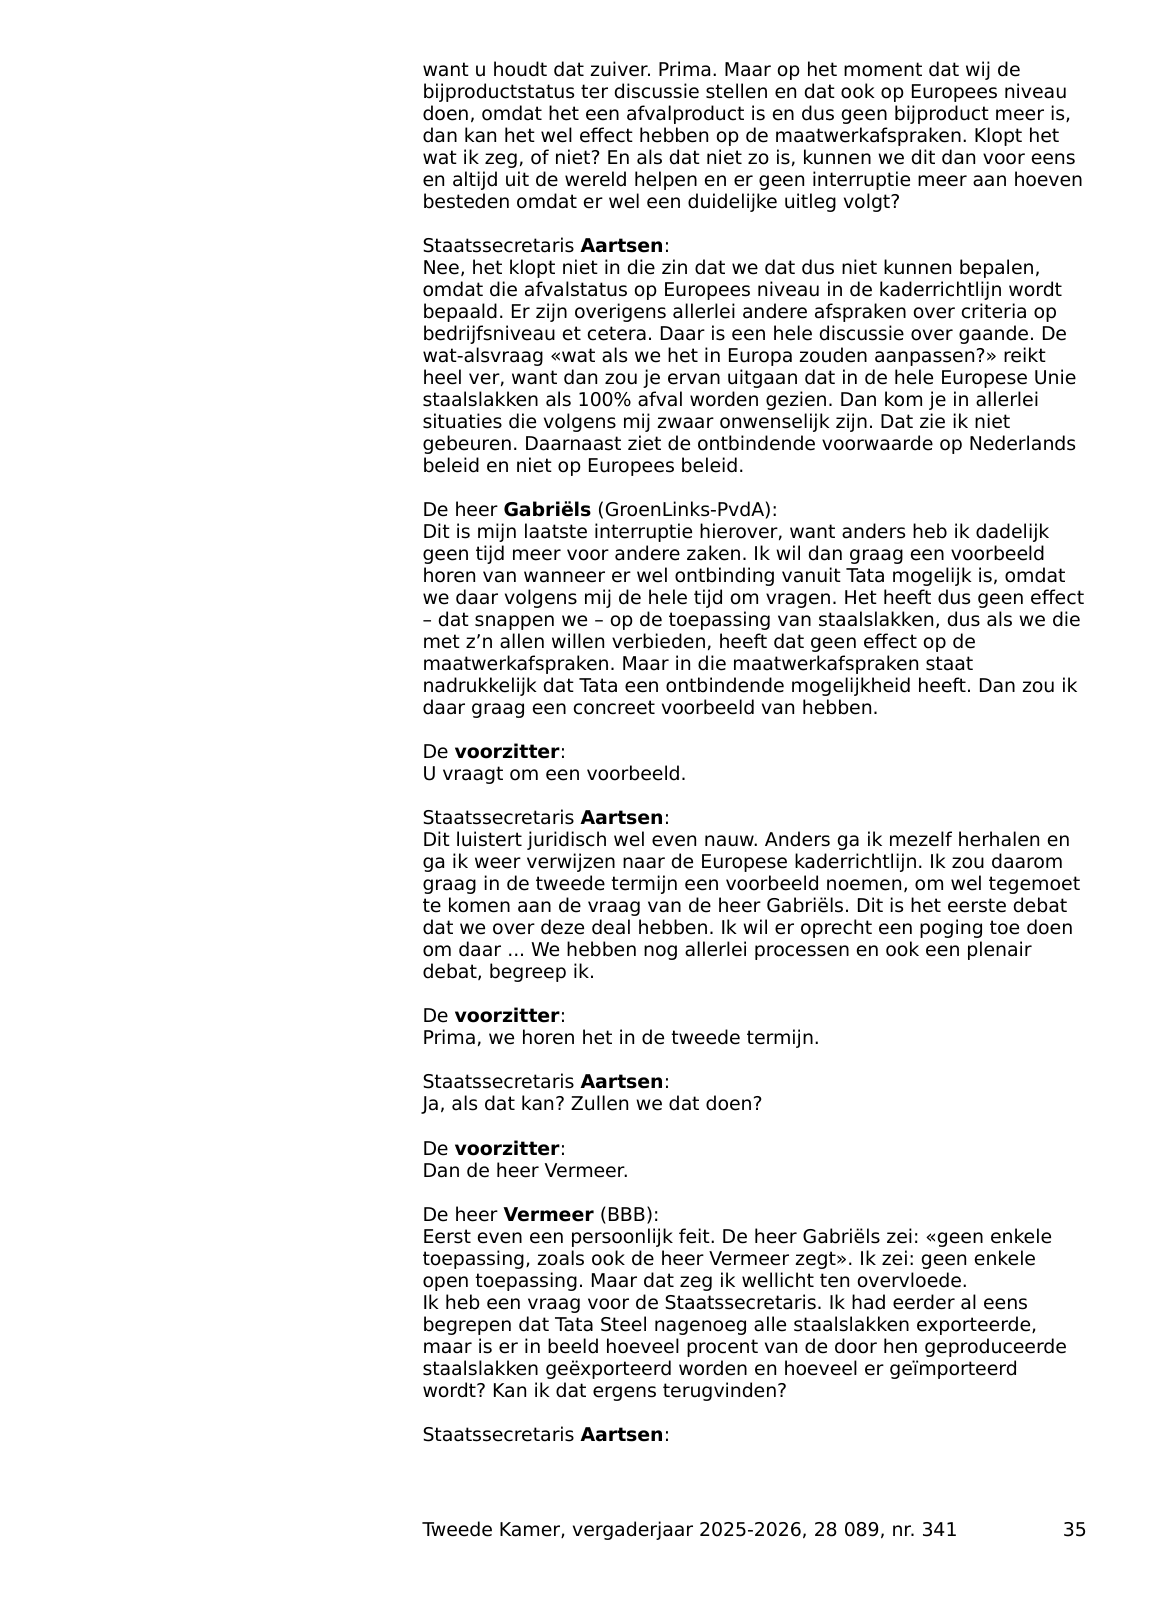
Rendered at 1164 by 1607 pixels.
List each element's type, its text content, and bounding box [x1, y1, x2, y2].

text Prima, we horen het in de tweede termijn. [422, 1027, 1087, 1049]
text Ik heb een vraag voor de Staatssecretaris. Ik had eerder al eens begrepen dat Tata Steel nagenoeg alle staalslakken exporteerde, maar is er in beeld hoeveel procent van de door hen geproduceerde staalslakken geëxporteerd worden en hoeveel er geïmporteerd wordt? Kan ik dat ergens terugvinden? [422, 1292, 1087, 1401]
text De heer Vermeer (BBB): [422, 1204, 1087, 1226]
text De voorzitter: [422, 1137, 1087, 1159]
text Staatssecretaris Aartsen: [422, 807, 1087, 829]
text U vraagt om een voorbeeld. [422, 763, 1087, 785]
text Staatssecretaris Aartsen: [422, 235, 1087, 257]
text Dit luistert juridisch wel even nauw. Anders ga ik mezelf herhalen en ga ik weer verwijzen naar de Europese kaderrichtlijn. Ik zou daarom graag in de tweede termijn een voorbeeld noemen, om wel tegemoet te komen aan de vraag van de heer Gabriëls. Dit is het eerste debat dat we over deze deal hebben. Ik wil er oprecht een poging toe doen om daar ... We hebben nog allerlei processen en ook een plenair debat, begreep ik. [422, 829, 1087, 983]
text Nee, het klopt niet in die zin dat we dat dus niet kunnen bepalen, omdat die afvalstatus op Europees niveau in de kaderrichtlijn wordt bepaald. Er zijn overigens allerlei andere afspraken over criteria op bedrijfsniveau et cetera. Daar is een hele discussie over gaande. De wat-alsvraag «wat als we het in Europa zouden aanpassen?» reikt heel ver, want dan zou je ervan uitgaan dat in de hele Europese Unie staalslakken als 100% afval worden gezien. Dan kom je in allerlei situaties die volgens mij zwaar onwenselijk zijn. Dat zie ik niet gebeuren. Daarnaast ziet de ontbindende voorwaarde op Nederlands beleid en niet op Europees beleid. [422, 257, 1087, 477]
text want u houdt dat zuiver. Prima. Maar op het moment dat wij de bijproductstatus ter discussie stellen en dat ook op Europees niveau doen, omdat het een afvalproduct is en dus geen bijproduct meer is, dan kan het wel effect hebben op de maatwerkafspraken. Klopt het wat ik zeg, of niet? En als dat niet zo is, kunnen we dit dan voor eens en altijd uit de wereld helpen en er geen interruptie meer aan hoeven besteden omdat er wel een duidelijke uitleg volgt? [422, 59, 1087, 213]
text Dit is mijn laatste interruptie hierover, want anders heb ik dadelijk geen tijd meer voor andere zaken. Ik wil dan graag een voorbeeld horen van wanneer er wel ontbinding vanuit Tata mogelijk is, omdat we daar volgens mij de hele tijd om vragen. Het heeft dus geen effect – dat snappen we – op de toepassing van staalslakken, dus als we die met z’n allen willen verbieden, heeft dat geen effect op de maatwerkafspraken. Maar in die maatwerkafspraken staat nadrukkelijk dat Tata een ontbindende mogelijkheid heeft. Dan zou ik daar graag een concreet voorbeeld van hebben. [422, 521, 1087, 719]
text De voorzitter: [422, 741, 1087, 763]
text Dan de heer Vermeer. [422, 1159, 1087, 1181]
text Staatssecretaris Aartsen: [422, 1071, 1087, 1093]
text De voorzitter: [422, 1005, 1087, 1027]
text Ja, als dat kan? Zullen we dat doen? [422, 1093, 1087, 1115]
text Eerst even een persoonlijk feit. De heer Gabriëls zei: «geen enkele toepassing, zoals ook de heer Vermeer zegt». Ik zei: geen enkele open toepassing. Maar dat zeg ik wellicht ten overvloede. [422, 1226, 1087, 1292]
text De heer Gabriëls (GroenLinks-PvdA): [422, 499, 1087, 521]
text Staatssecretaris Aartsen: [422, 1424, 1087, 1446]
